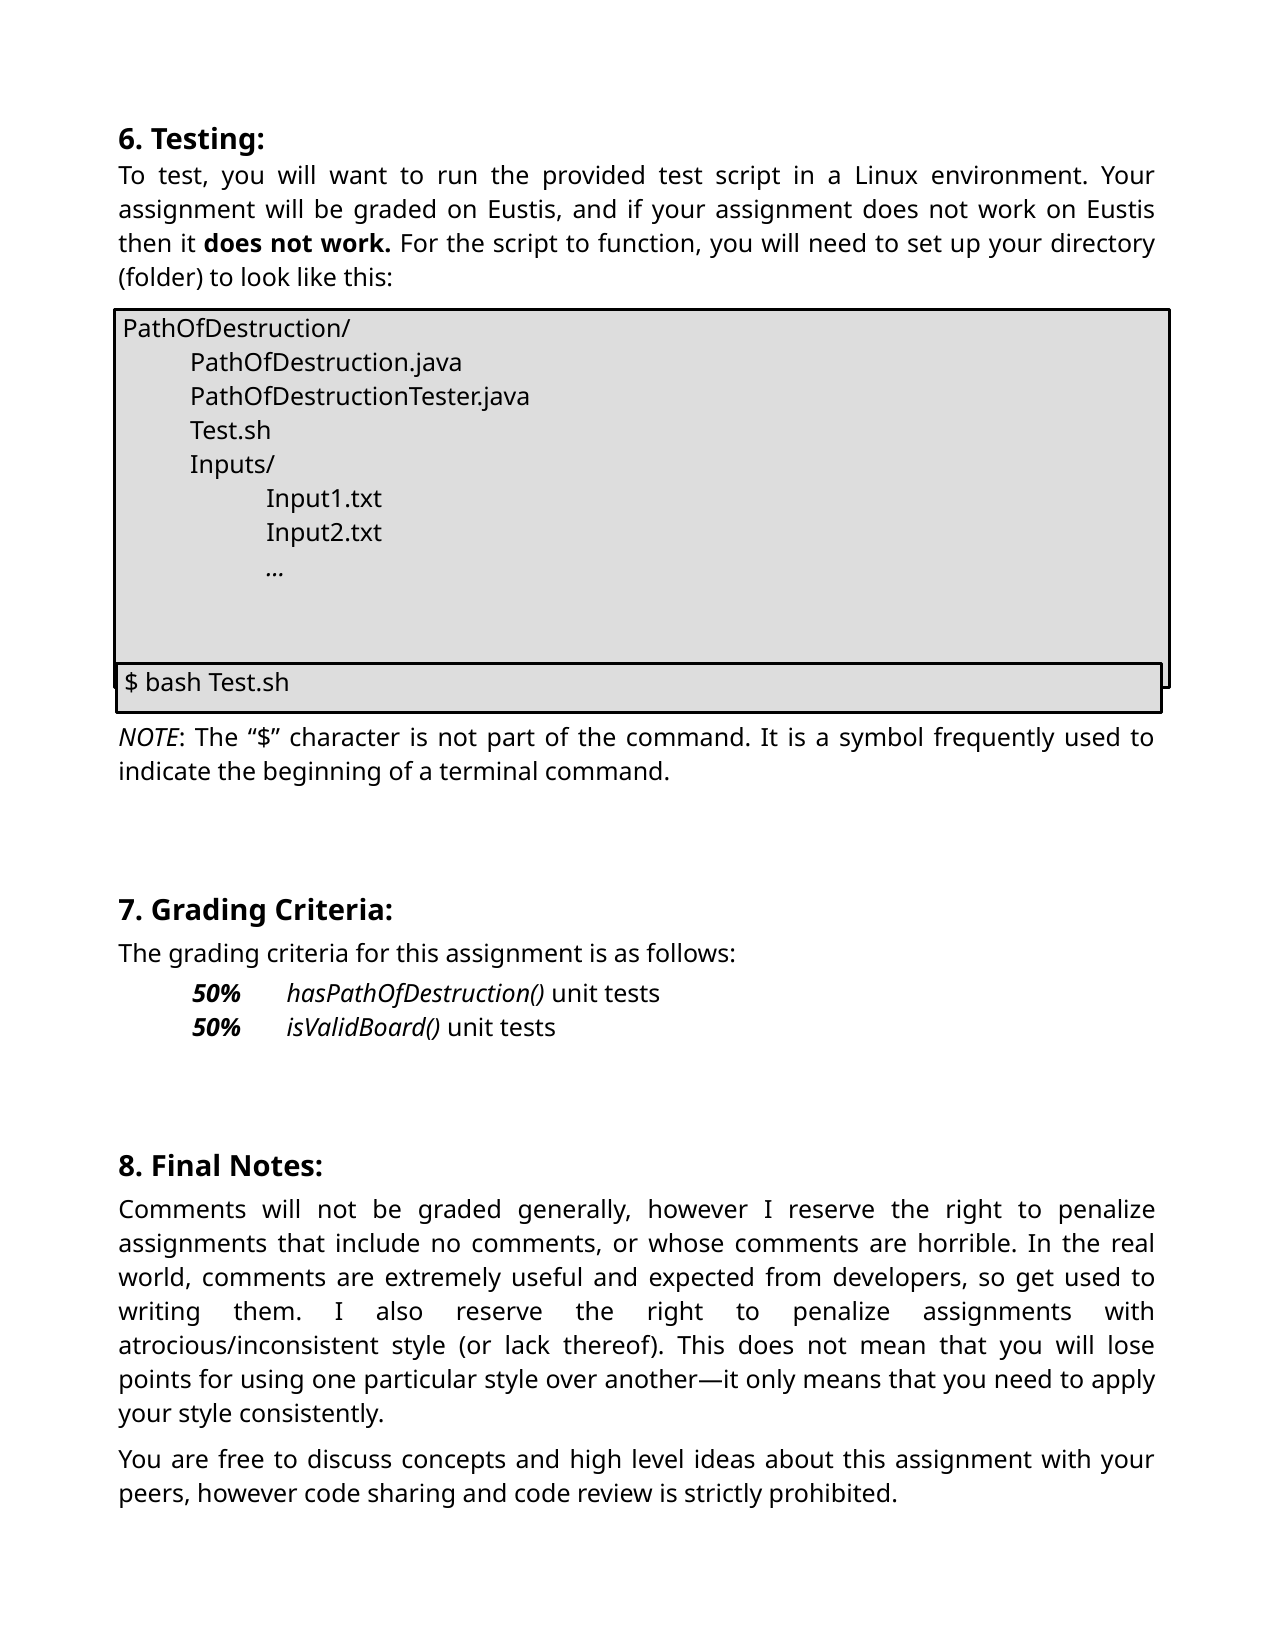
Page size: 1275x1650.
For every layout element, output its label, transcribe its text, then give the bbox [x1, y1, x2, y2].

text 6. Testing: [118, 118, 1157, 158]
text Comments will not be graded generally, however I reserve the right to penalize assignments that include no comments, or whose comments are horrible. In the real world, comments are extremely useful and expected from developers, so get used to writing them. I also reserve the right to penalize assignments with atrocious/inconsistent style (or lack thereof). This does not mean that you will lose points for using one particular style over another—it only means that you need to apply your style consistently. [118, 1191, 1157, 1430]
text 7. Grading Criteria: [118, 890, 1157, 929]
text 50% hasPathOfDestruction() unit tests [118, 975, 1157, 1009]
text NOTE: The “$” character is not part of the command. It is a symbol frequently used to indicate the beginning of a terminal command. [118, 719, 1157, 787]
text The grading criteria for this assignment is as follows: [118, 935, 1157, 969]
text You are free to discuss concepts and high level ideas about this assignment with your peers, however code sharing and code review is strictly prohibited. [118, 1442, 1157, 1510]
text 8. Final Notes: [118, 1146, 1157, 1185]
text 50% isValidBoard() unit tests [118, 1009, 1157, 1043]
text To test, you will want to run the provided test script in a Linux environment. Your assignment will be graded on Eustis, and if your assignment does not work on Eustis then it does not work. For the script to function, you will need to set up your directory (folder) to look like this: [118, 158, 1157, 294]
